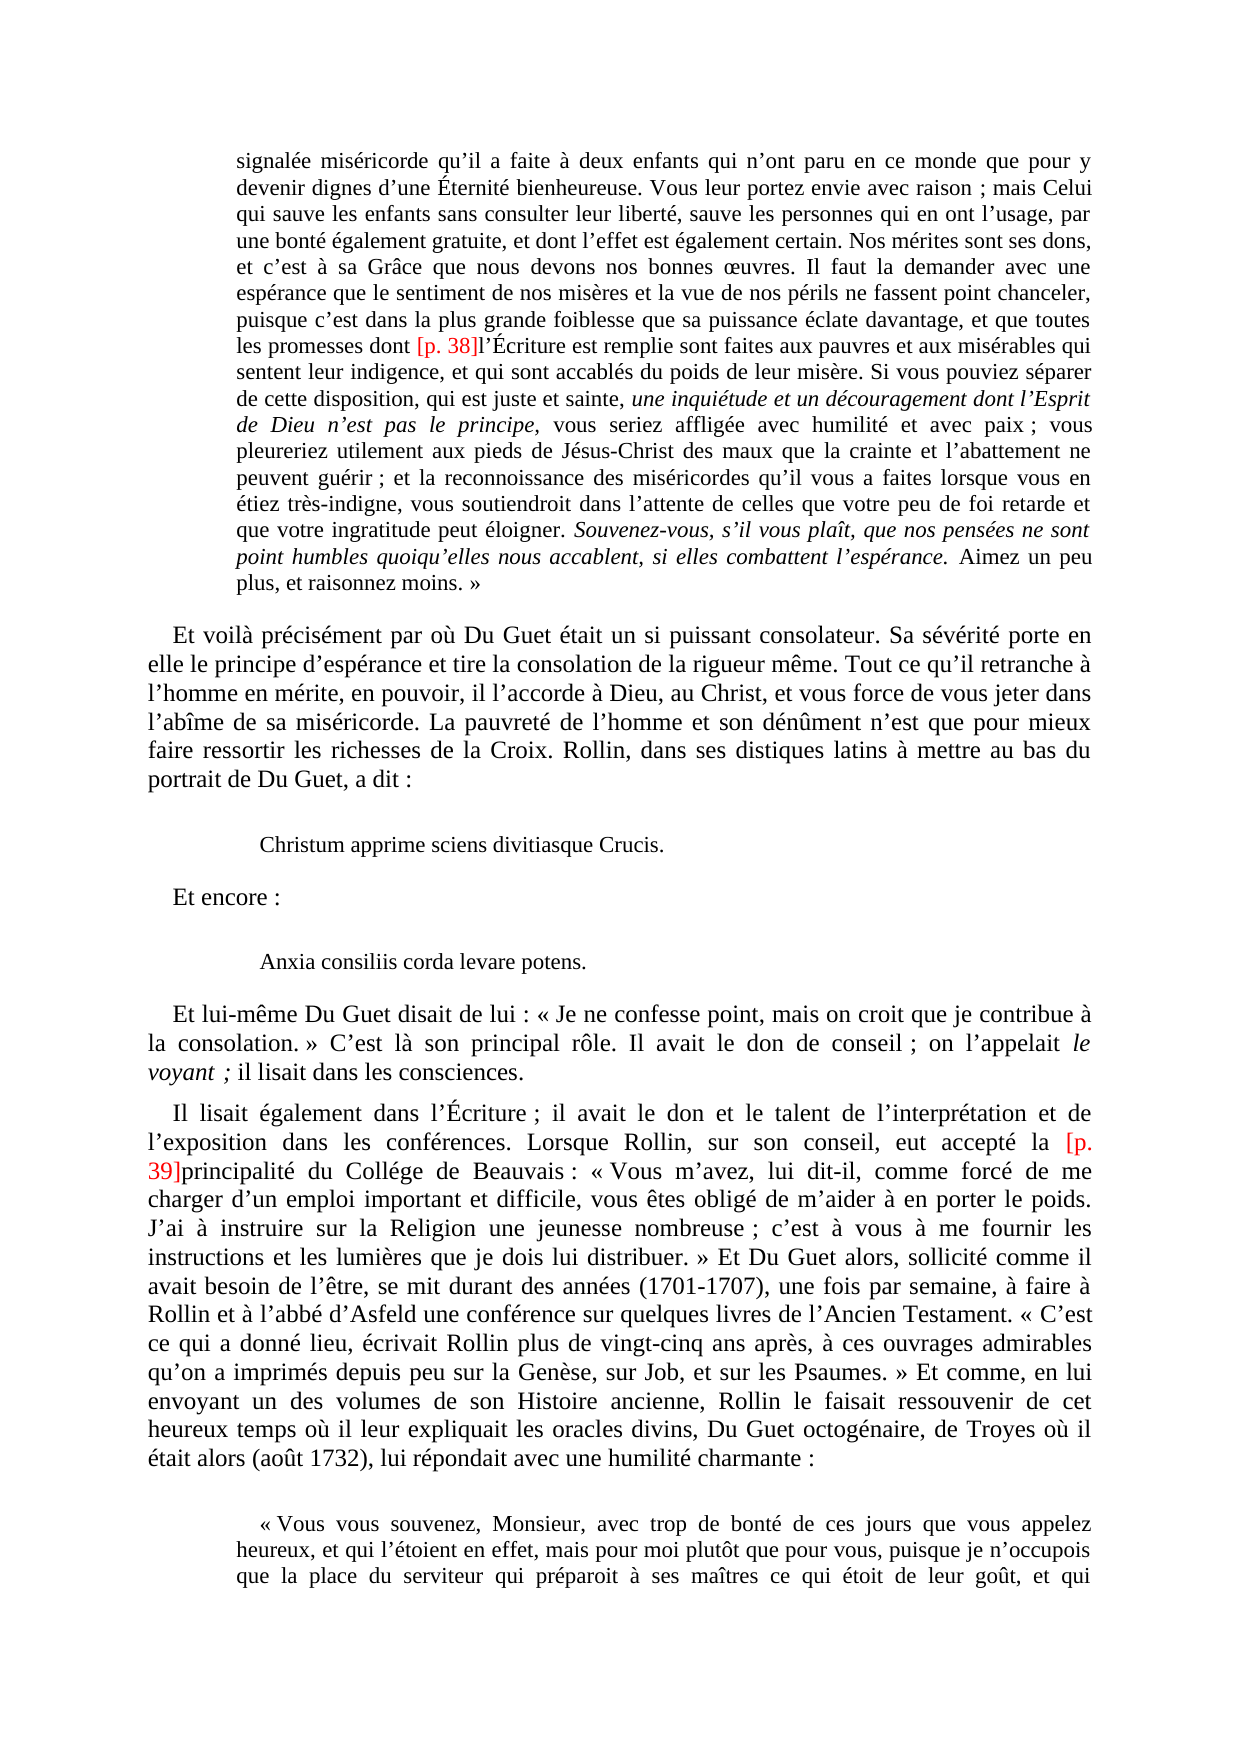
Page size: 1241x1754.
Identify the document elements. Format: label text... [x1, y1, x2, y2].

text Et encore : [148, 882, 1093, 911]
text signalée miséricorde qu’il a faite à deux enfants qui n’ont paru en ce monde que pour y devenir dignes d’une Éternité bienheureuse. Vous leur portez envie avec raison ; mais Celui qui sauve les enfants sans consulter leur liberté, sauve les personnes qui en ont l’usage, par une bonté également gratuite, et dont l’effet est également certain. Nos mérites sont ses dons, et c’est à sa Grâce que nous devons nos bonnes œuvres. Il faut la demander avec une espérance que le sentiment de nos misères et la vue de nos périls ne fassent point chanceler, puisque c’est dans la plus grande foiblesse que sa puissance éclate davantage, et que toutes les promesses dont [p. 38]l’Écriture est remplie sont faites aux pauvres et aux misérables qui sentent leur indigence, et qui sont accablés du poids de leur misère. Si vous pouviez séparer de cette disposition, qui est juste et sainte, une inquiétude et un découragement dont l’Esprit de Dieu n’est pas le principe, vous seriez affligée avec humilité et avec paix ; vous pleureriez utilement aux pieds de Jésus-Christ des maux que la crainte et l’abattement ne peuvent guérir ; et la reconnoissance des miséricordes qu’il vous a faites lorsque vous en étiez très-indigne, vous soutiendroit dans l’attente de celles que votre peu de foi retarde et que votre ingratitude peut éloigner. Souvenez-vous, s’il vous plaît, que nos pensées ne sont point humbles quoiqu’elles nous accablent, si elles combattent l’espérance. Aimez un peu plus, et raisonnez moins. » [236, 148, 1093, 596]
text « Vous vous souvenez, Monsieur, avec trop de bonté de ces jours que vous appelez heureux, et qui l’étoient en effet, mais pour moi plutôt que pour vous, puisque je n’occupois que la place du serviteur qui préparoit à ses maîtres ce qui étoit de leur goût, et qui [236, 1509, 1093, 1589]
text Et voilà précisément par où Du Guet était un si puissant consolateur. Sa sévérité porte en elle le principe d’espérance et tire la consolation de la rigueur même. Tout ce qu’il retranche à l’homme en mérite, en pouvoir, il l’accorde à Dieu, au Christ, et vous force de vous jeter dans l’abîme de sa miséricorde. La pauvreté de l’homme et son dénûment n’est que pour mieux faire ressortir les richesses de la Croix. Rollin, dans ses distiques latins à mettre au bas du portrait de Du Guet, a dit : [148, 621, 1093, 793]
text Et lui-même Du Guet disait de lui : « Je ne confesse point, mais on croit que je contribue à la consolation. » C’est là son principal rôle. Il avait le don de conseil ; on l’appelait le voyant ; il lisait dans les consciences. [148, 999, 1093, 1086]
text Christum apprime sciens divitiasque Crucis. [236, 831, 1093, 857]
text Il lisait également dans l’Écriture ; il avait le don et le talent de l’interprétation et de l’exposition dans les conférences. Lorsque Rollin, sur son conseil, eut accepté la [p. 39]principalité du Collége de Beauvais : « Vous m’avez, lui dit-il, comme forcé de me charger d’un emploi important et difficile, vous êtes obligé de m’aider à en porter le poids. J’ai à instruire sur la Religion une jeunesse nombreuse ; c’est à vous à me fournir les instructions et les lumières que je dois lui distribuer. » Et Du Guet alors, sollicité comme il avait besoin de l’être, se mit durant des années (1701-1707), une fois par semaine, à faire à Rollin et à l’abbé d’Asfeld une conférence sur quelques livres de l’Ancien Testament. « C’est ce qui a donné lieu, écrivait Rollin plus de vingt-cinq ans après, à ces ouvrages admirables qu’on a imprimés depuis peu sur la Genèse, sur Job, et sur les Psaumes. » Et comme, en lui envoyant un des volumes de son Histoire ancienne, Rollin le faisait ressouvenir de cet heureux temps où il leur expliquait les oracles divins, Du Guet octogénaire, de Troyes où il était alors (août 1732), lui répondait avec une humilité charmante : [148, 1098, 1093, 1472]
text Anxia consiliis corda levare potens. [236, 948, 1093, 974]
